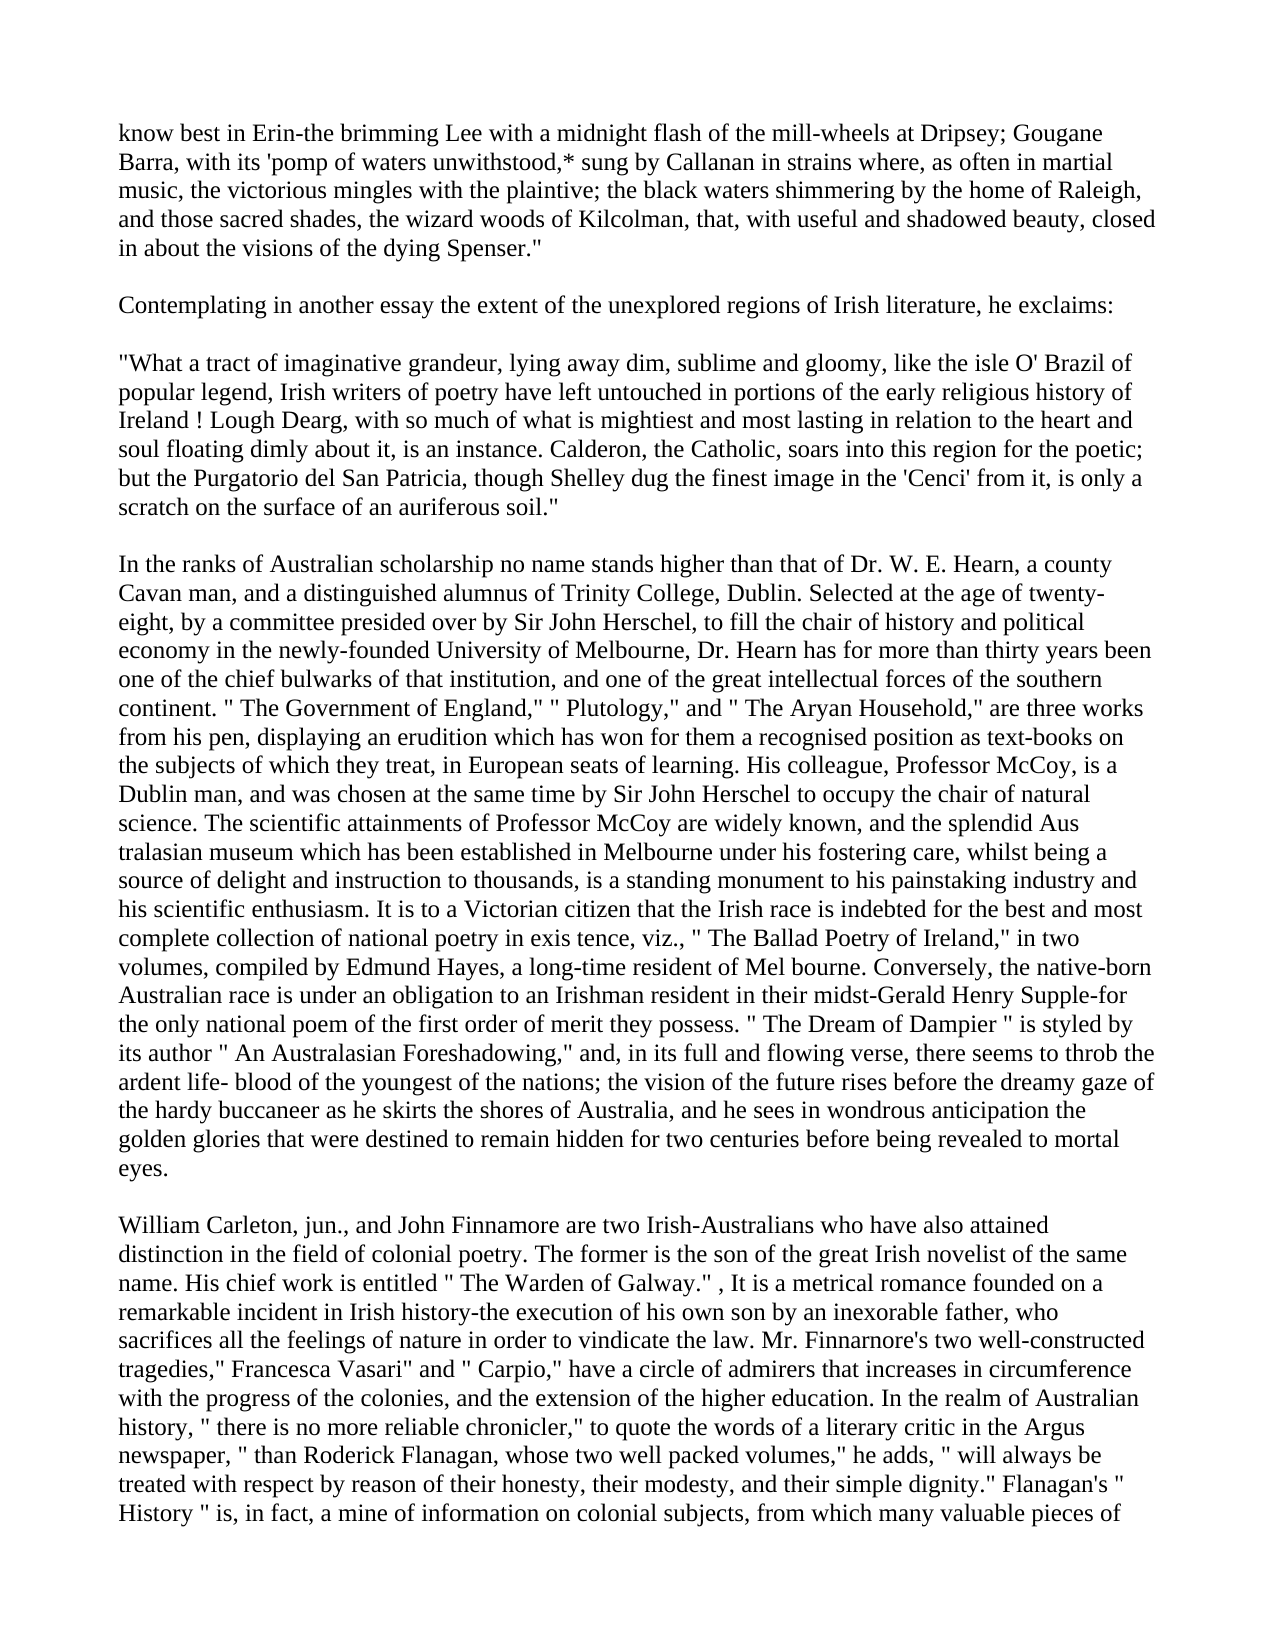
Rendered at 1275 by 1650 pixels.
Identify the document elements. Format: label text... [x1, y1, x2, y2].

text know best in Erin-the brimming Lee with a midnight flash of the mill-wheels at Dripsey; Gougane Barra, with its 'pomp of waters unwithstood,* sung by Callanan in strains where, as often in martial music, the victorious mingles with the plaintive; the black waters shimmering by the home of Raleigh, and those sacred shades, the wizard woods of Kilcolman, that, with useful and shadowed beauty, closed in about the visions of the dying Spenser." [118, 118, 1157, 262]
text In the ranks of Australian scholarship no name stands higher than that of Dr. W. E. Hearn, a county Cavan man, and a distinguished alumnus of Trinity College, Dublin. Selected at the age of twenty-eight, by a committee presided over by Sir John Herschel, to fill the chair of history and political economy in the newly-founded University of Melbourne, Dr. Hearn has for more than thirty years been one of the chief bulwarks of that institution, and one of the great intellectual forces of the southern continent. " The Government of England," " Plutology," and " The Aryan Household," are three works from his pen, displaying an erudition which has won for them a recognised position as text-books on the subjects of which they treat, in European seats of learning. His colleague, Professor McCoy, is a Dublin man, and was chosen at the same time by Sir John Herschel to occupy the chair of natural science. The scientific attainments of Professor McCoy are widely known, and the splendid Aus tralasian museum which has been established in Melbourne under his fostering care, whilst being a source of delight and instruction to thousands, is a standing monument to his painstaking industry and his scientific enthusiasm. It is to a Victorian citizen that the Irish race is indebted for the best and most complete collection of national poetry in exis tence, viz., " The Ballad Poetry of Ireland," in two volumes, compiled by Edmund Hayes, a long-time resident of Mel bourne. Conversely, the native-born Australian race is under an obligation to an Irishman resident in their midst-Gerald Henry Supple-for the only national poem of the first order of merit they possess. " The Dream of Dampier " is styled by its author " An Australasian Foreshadowing," and, in its full and flowing verse, there seems to throb the ardent life- blood of the youngest of the nations; the vision of the future rises before the dreamy gaze of the hardy buccaneer as he skirts the shores of Australia, and he sees in wondrous anticipation the golden glories that were destined to remain hidden for two centuries before being revealed to mortal eyes. [118, 549, 1157, 1182]
text Contemplating in another essay the extent of the unexplored regions of Irish literature, he exclaims: [118, 291, 1157, 319]
text "What a tract of imaginative grandeur, lying away dim, sublime and gloomy, like the isle O' Brazil of popular legend, Irish writers of poetry have left untouched in portions of the early religious history of Ireland ! Lough Dearg, with so much of what is mightiest and most lasting in relation to the heart and soul floating dimly about it, is an instance. Calderon, the Catholic, soars into this region for the poetic; but the Purgatorio del San Patricia, though Shelley dug the finest image in the 'Cenci' from it, is only a scratch on the surface of an auriferous soil." [118, 348, 1157, 521]
text William Carleton, jun., and John Finnamore are two Irish-Australians who have also attained distinction in the field of colonial poetry. The former is the son of the great Irish novelist of the same name. His chief work is entitled " The Warden of Galway." , It is a metrical romance founded on a remarkable incident in Irish history-the execution of his own son by an inexorable father, who sacrifices all the feelings of nature in order to vindicate the law. Mr. Finnarnore's two well-constructed tragedies," Francesca Vasari" and " Carpio," have a circle of admirers that increases in circumference with the progress of the colonies, and the extension of the higher education. In the realm of Australian history, " there is no more reliable chronicler," to quote the words of a literary critic in the Argus newspaper, " than Roderick Flanagan, whose two well packed volumes," he adds, " will always be treated with respect by reason of their honesty, their modesty, and their simple dignity." Flanagan's " History " is, in fact, a mine of information on colonial subjects, from which many valuable pieces of [118, 1211, 1157, 1527]
